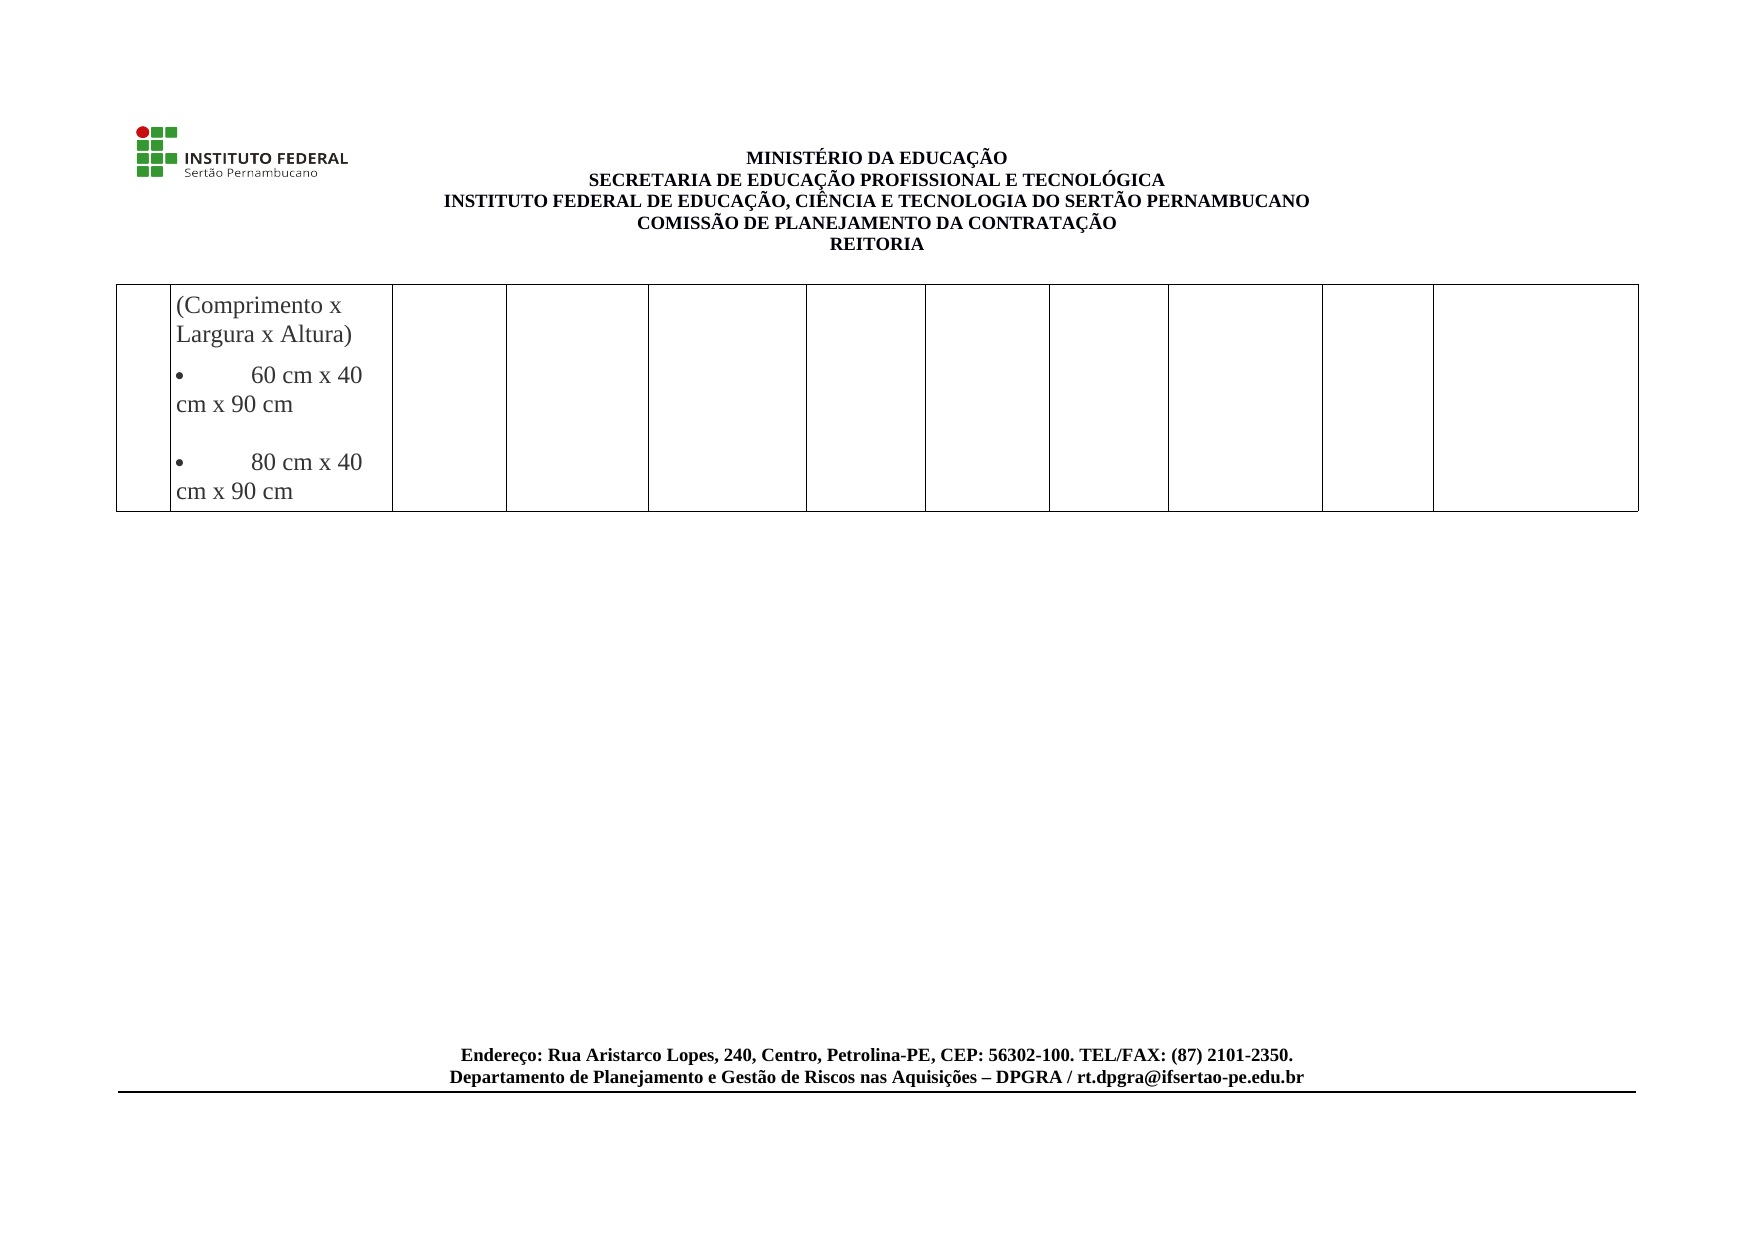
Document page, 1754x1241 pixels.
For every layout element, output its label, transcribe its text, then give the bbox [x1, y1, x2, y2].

table_cell [393, 285, 506, 511]
table_cell [507, 285, 648, 511]
table_cell [807, 285, 925, 511]
table_cell (Comprimento x Largura x Altura) 60 cm x 40 cm x 90 cm 80 cm x 40 cm x 90 cm [171, 285, 392, 511]
table_cell [926, 285, 1049, 511]
table_cell [1323, 285, 1433, 511]
picture [136, 126, 349, 177]
table_cell [649, 285, 806, 511]
table_cell [1050, 285, 1168, 511]
table_cell [1169, 285, 1322, 511]
table_cell [1434, 285, 1638, 511]
table_cell [117, 285, 170, 511]
